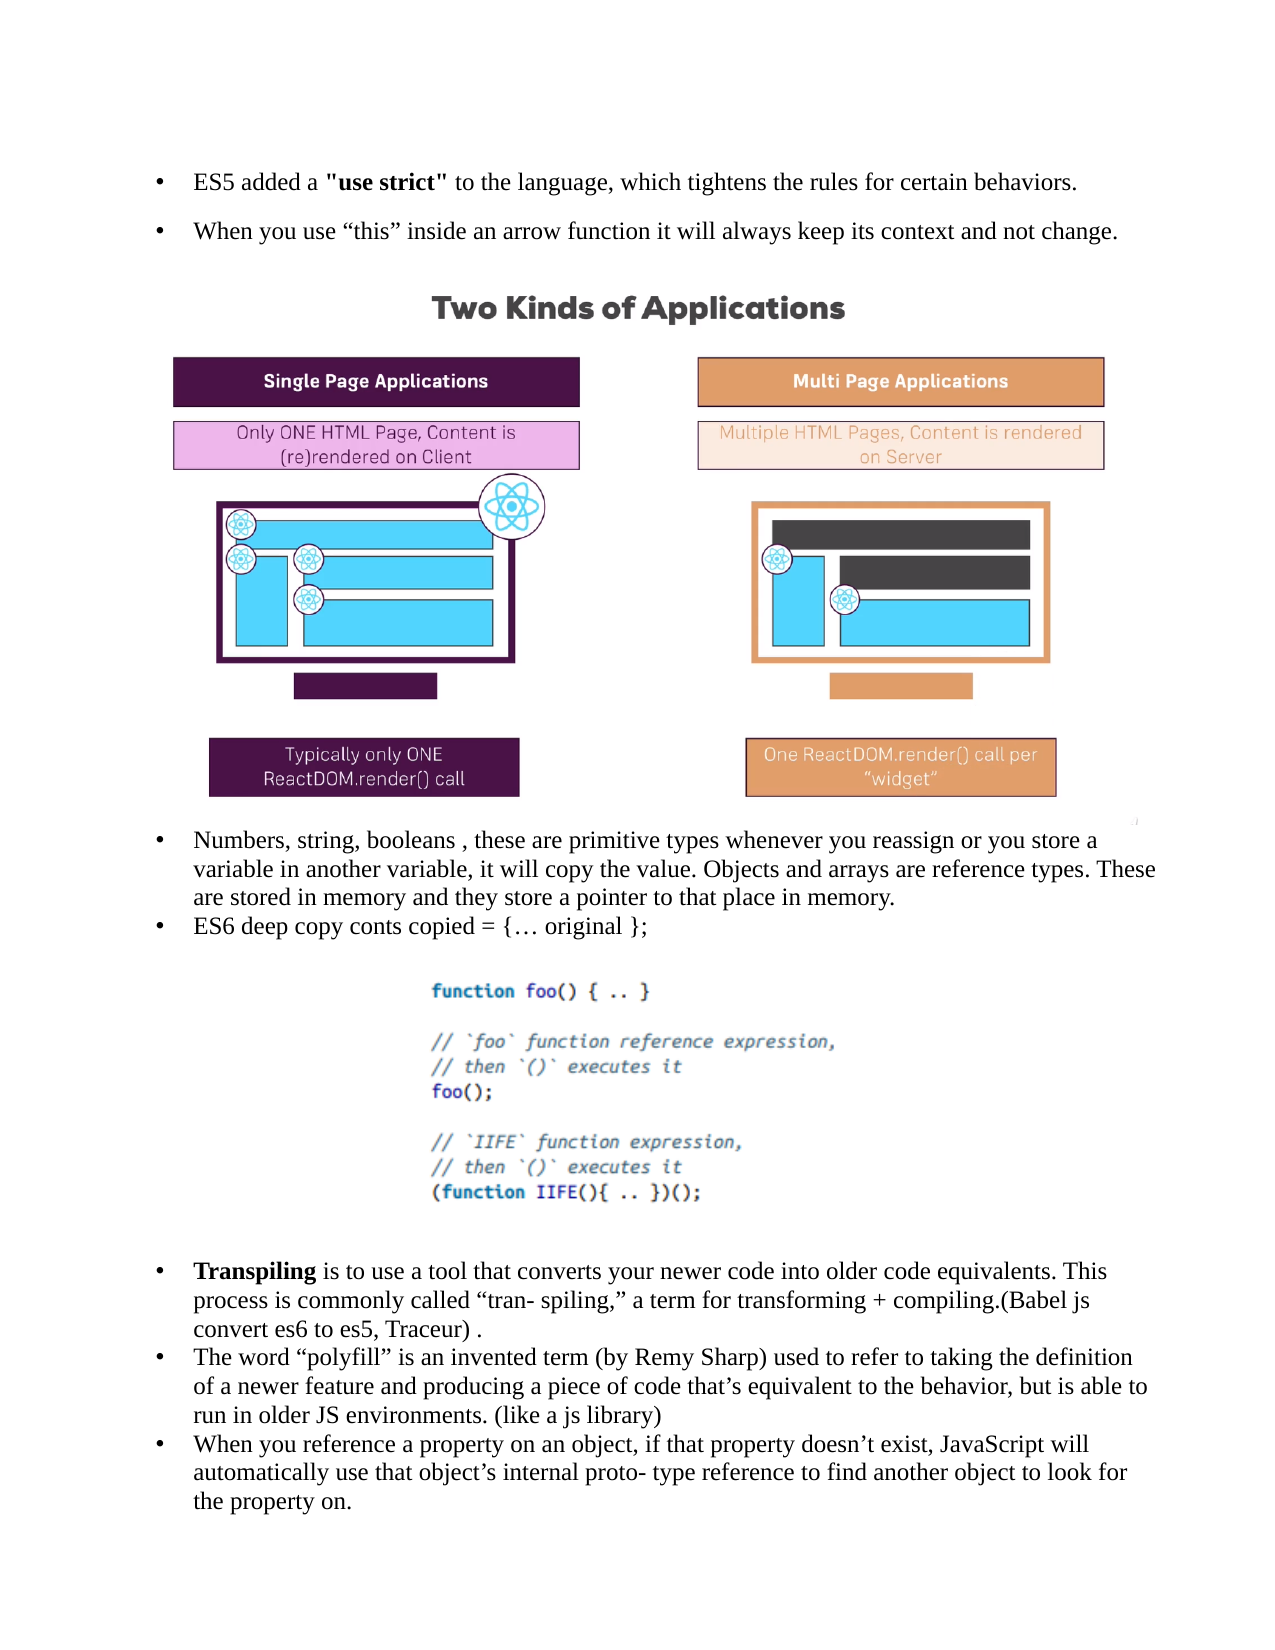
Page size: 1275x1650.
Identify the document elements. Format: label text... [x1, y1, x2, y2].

list Numbers, string, booleans , these are primitive types whenever you reassign or you store a variable in another variable, it will copy the value. Objects and arrays are reference types. These are stored in memory and they store a pointer to that place in memory. [156, 825, 1157, 911]
list Transpiling is to use a tool that converts your newer code into older code equivalents. This process is commonly called “tran‐ spiling,” a term for transforming + compiling.(Babel js convert es6 to es5, Traceur) . [156, 1256, 1157, 1342]
list ES6 deep copy conts copied = {… original }; [156, 911, 1157, 940]
list The word “polyfill” is an invented term (by Remy Sharp) used to refer to taking the definition of a newer feature and producing a piece of code that’s equivalent to the behavior, but is able to run in older JS environments. (like a js library) [156, 1342, 1157, 1429]
picture [136, 265, 1139, 825]
list When you use “this” inside an arrow function it will always keep its context and not change. [156, 216, 1157, 245]
list ES5 added a "use strict" to the language, which tightens the rules for certain behaviors. [156, 167, 1157, 196]
list When you reference a property on an object, if that property doesn’t exist, JavaScript will automatically use that object’s internal proto‐ type reference to find another object to look for the property on. [156, 1429, 1157, 1515]
picture [394, 968, 881, 1219]
